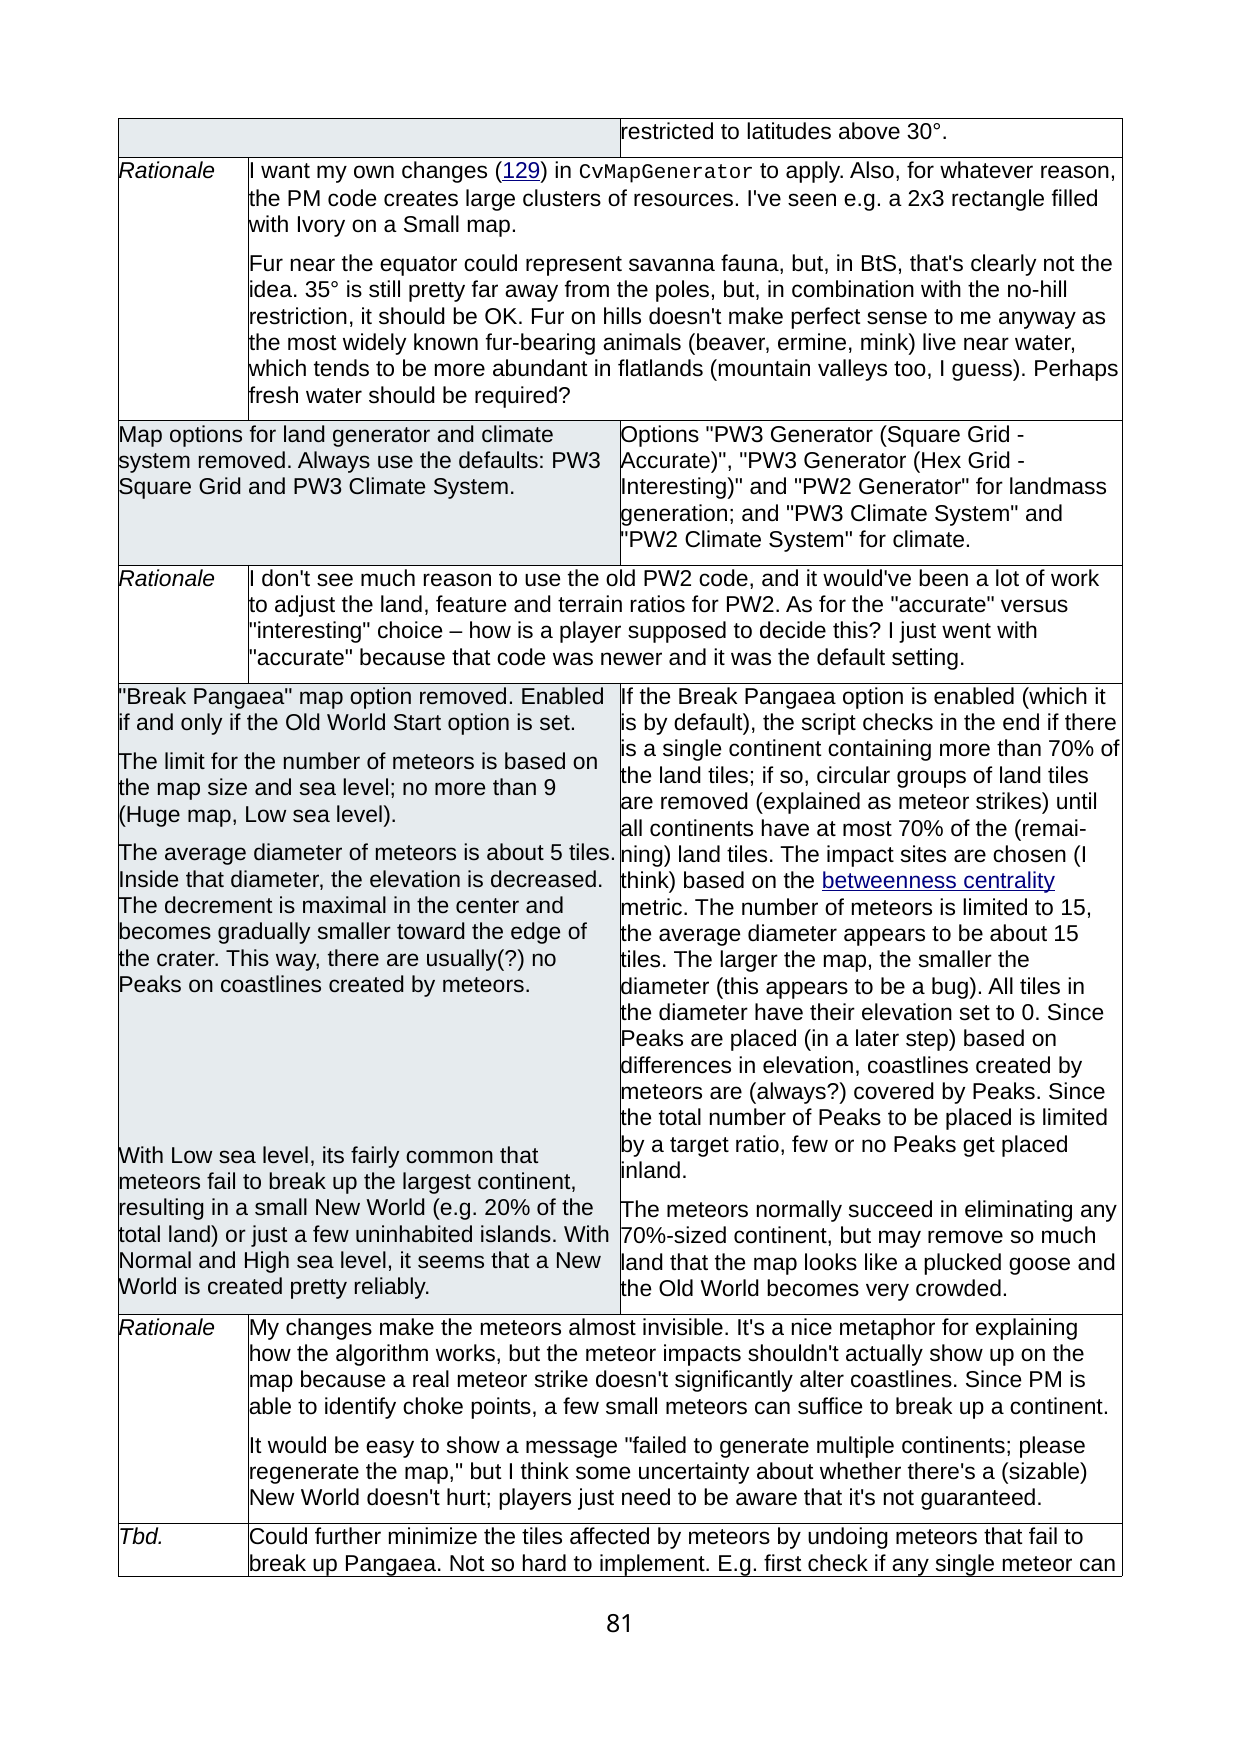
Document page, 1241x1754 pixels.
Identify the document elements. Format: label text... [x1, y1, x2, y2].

table_cell I don't see much reason to use the old PW2 code, and it would've been a lot of work to adjust the land, feature and terrain ratios for PW2. As for the "accurate" versus "interesting" choice – how is a player supposed to decide this? I just went with "accurate" because that code was newer and it was the default setting. [249, 566, 1122, 683]
table_cell Could further minimize the tiles affected by meteors by undoing meteors that fail to break up Pangaea. Not so hard to implement. E.g. first check if any single meteor can [249, 1524, 1122, 1576]
table_cell Rationale [119, 158, 248, 420]
table_cell [119, 119, 620, 157]
table_cell Rationale [119, 1315, 248, 1523]
table_cell Map options for land generator and climate system removed. Always use the defaults: PW3 Square Grid and PW3 Climate System. [119, 421, 620, 565]
table_cell If the Break Pangaea option is enabled (which it is by default), the script checks in the end if there is a single continent containing more than 70% of the land tiles; if so, circular groups of land tiles are removed (explained as meteor strikes) until all continents have at most 70% of the (remai­ning) land tiles. The impact sites are chosen (I think) based on the betweenness centrality metric. The number of meteors is limited to 15, the average diameter appears to be about 15 tiles. The larger the map, the smaller the diameter (this appears to be a bug). All tiles in the diameter have their elevation set to 0. Since Peaks are placed (in a later step) based on differences in elevation, coastlines created by meteors are (always?) covered by Peaks. Since the total number of Peaks to be placed is limited by a target ratio, few or no Peaks get placed inland. The meteors normally succeed in eliminating any 70%-sized continent, but may remove so much land that the map looks like a plucked goose and the Old World becomes very crowded. [621, 684, 1122, 1314]
table_cell Options "PW3 Generator (Square Grid - Accurate)", "PW3 Generator (Hex Grid - Interesting)" and "PW2 Generator" for landmass generation; and "PW3 Climate System" and "PW2 Climate System" for climate. [621, 421, 1122, 565]
table_cell "Break Pangaea" map option removed. Enabled if and only if the Old World Start option is set. The limit for the number of meteors is based on the map size and sea level; no more than 9 (Huge map, Low sea level). The average diameter of meteors is about 5 tiles. Inside that diameter, the elevation is decreased. The decrement is maximal in the center and becomes gradually smaller toward the edge of the crater. This way, there are usually(?) no Peaks on coastlines created by meteors. With Low sea level, its fairly common that meteors fail to break up the largest continent, resulting in a small New World (e.g. 20% of the total land) or just a few uninhabited islands. With Normal and High sea level, it seems that a New World is created pretty reliably. [119, 684, 620, 1314]
table_cell I want my own changes (129) in CvMapGenerator to apply. Also, for whatever reason, the PM code creates large clusters of resources. I've seen e.g. a 2x3 rectangle filled with Ivory on a Small map. Fur near the equator could represent savanna fauna, but, in BtS, that's clearly not the idea. 35° is still pretty far away from the poles, but, in combination with the no-hill restriction, it should be OK. Fur on hills doesn't make perfect sense to me anyway as the most widely known fur-bearing animals (beaver, ermine, mink) live near water, which tends to be more abundant in flatlands (mountain valleys too, I guess). Perhaps fresh water should be required? [249, 158, 1122, 420]
table_cell Tbd. [119, 1524, 248, 1576]
table_cell Rationale [119, 566, 248, 683]
table_cell restricted to latitudes above 30°. [621, 119, 1122, 157]
table_cell My changes make the meteors almost invisible. It's a nice metaphor for explaining how the algorithm works, but the meteor impacts shouldn't actually show up on the map because a real meteor strike doesn't significantly alter coastlines. Since PM is able to identify choke points, a few small meteors can suffice to break up a continent. It would be easy to show a message "failed to generate multiple continents; please regenerate the map," but I think some uncertainty about whether there's a (sizable) New World doesn't hurt; players just need to be aware that it's not guaranteed. [249, 1315, 1122, 1523]
